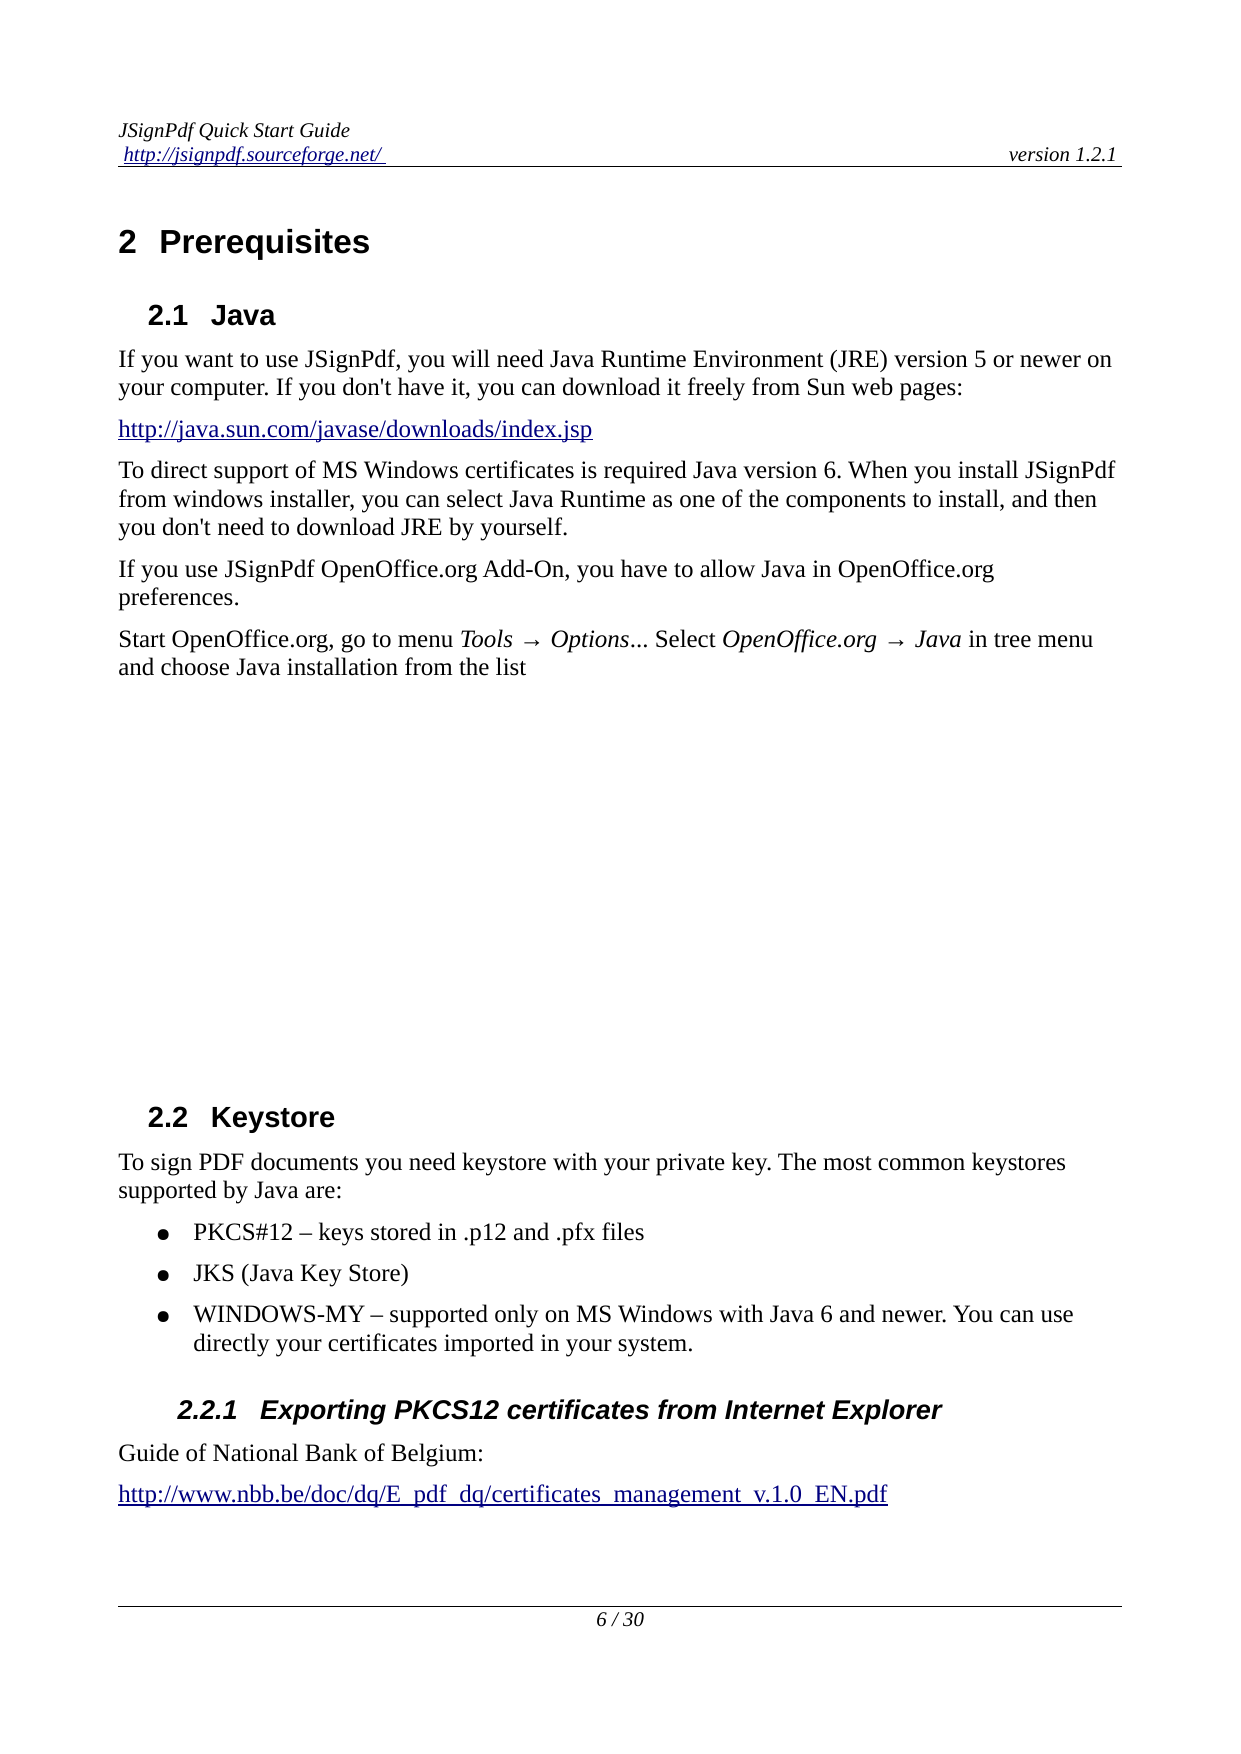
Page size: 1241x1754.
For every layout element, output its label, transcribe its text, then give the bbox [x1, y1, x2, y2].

text To direct support of MS Windows certificates is required Java version 6. When you install JSignPdf from windows installer, you can select Java Runtime as one of the components to install, and then you don't need to download JRE by yourself. [118, 455, 1122, 541]
list WINDOWS-MY – supported only on MS Windows with Java 6 and newer. You can use directly your certificates imported in your system. [156, 1299, 1122, 1357]
subtitle Exporting PKCS12 certificates from Internet Explorer [177, 1394, 1122, 1425]
subtitle Java [148, 298, 1116, 331]
subtitle Prerequisites [118, 222, 1122, 260]
text If you use JSignPdf OpenOffice.org Add-On, you have to allow Java in OpenOffice.org preferences. [118, 554, 1122, 611]
text http://java.sun.com/javase/downloads/index.jsp [118, 414, 1122, 442]
subtitle Keystore [148, 719, 1116, 1134]
text http://www.nbb.be/doc/dq/E_pdf_dq/certificates_management_v.1.0_EN.pdf [118, 1479, 1122, 1508]
text Guide of National Bank of Belgium: [118, 1438, 1122, 1467]
text Start OpenOffice.org, go to menu Tools → Options... Select OpenOffice.org → Java in tree menu and choose Java installation from the list [118, 624, 1122, 681]
text To sign PDF documents you need keystore with your private key. The most common keystores supported by Java are: [118, 1147, 1122, 1204]
text If you want to use JSignPdf, you will need Java Runtime Environment (JRE) version 5 or newer on your computer. If you don't have it, you can download it freely from Sun web pages: [118, 344, 1122, 401]
list PKCS#12 – keys stored in .p12 and .pfx files [156, 1217, 1122, 1245]
list JKS (Java Key Store) [156, 1258, 1122, 1287]
